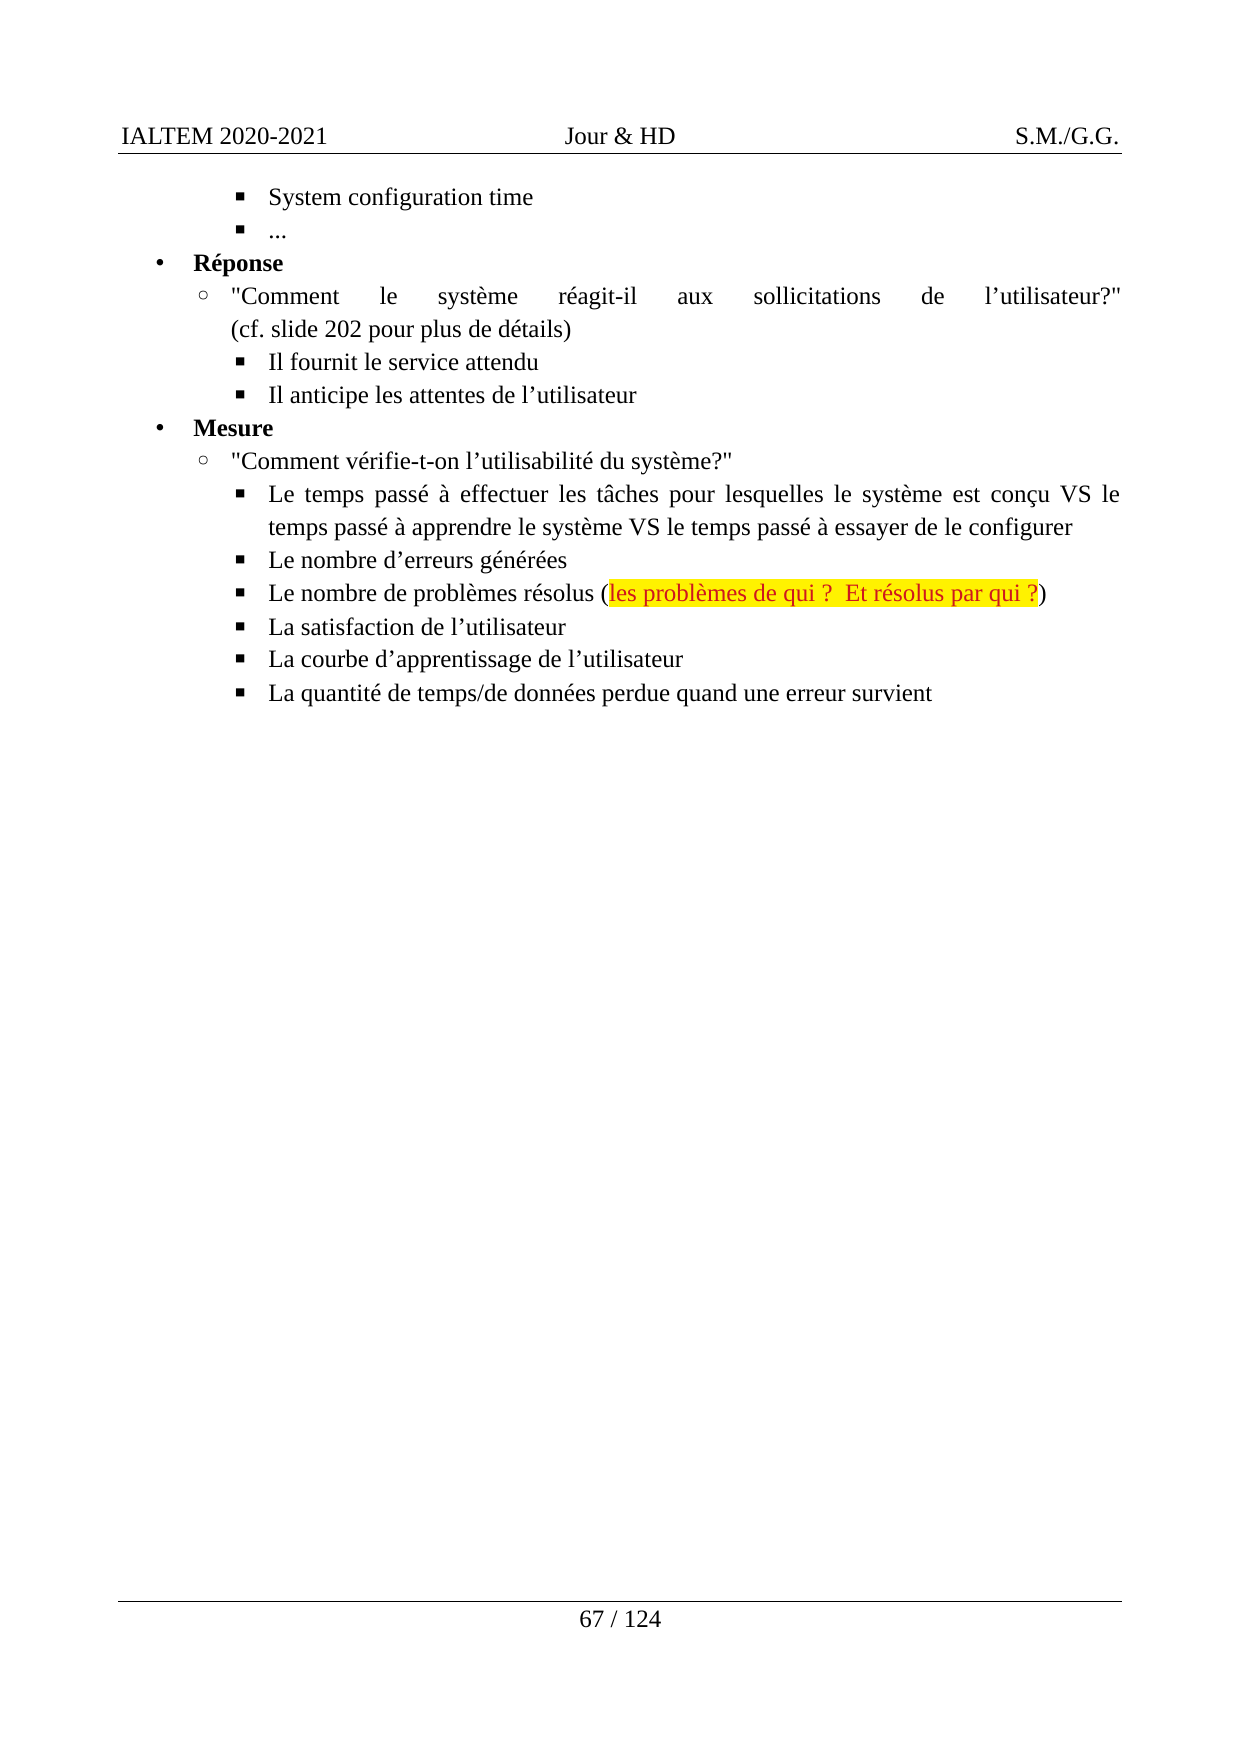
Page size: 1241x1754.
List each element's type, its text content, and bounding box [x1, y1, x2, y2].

list Il anticipe les attentes de l’utilisateur [231, 380, 1122, 409]
list La courbe d’apprentissage de l’utilisateur [231, 644, 1122, 673]
list La satisfaction de l’utilisateur [231, 612, 1122, 640]
list Il fournit le service attendu [231, 347, 1122, 376]
list Le nombre d’erreurs générées [231, 546, 1122, 574]
list Le temps passé à effectuer les tâches pour lesquelles le système est conçu VS le temps passé à apprendre le système VS le temps passé à essayer de le configurer [231, 479, 1122, 541]
list Mesure [156, 413, 1122, 442]
list "Comment le système réagit-il aux sollicitations de l’utilisateur?" (cf. slide 202 pour plus de détails) [193, 281, 1122, 343]
list Réponse [156, 248, 1122, 277]
list La quantité de temps/de données perdue quand une erreur survient [231, 678, 1122, 706]
list ... [231, 215, 1122, 244]
list "Comment vérifie-t-on l’utilisabilité du système?" [193, 446, 1122, 475]
list Le nombre de problèmes résolus (les problèmes de qui ? Et résolus par qui ?) [231, 578, 1122, 607]
list System configuration time [231, 182, 1122, 211]
